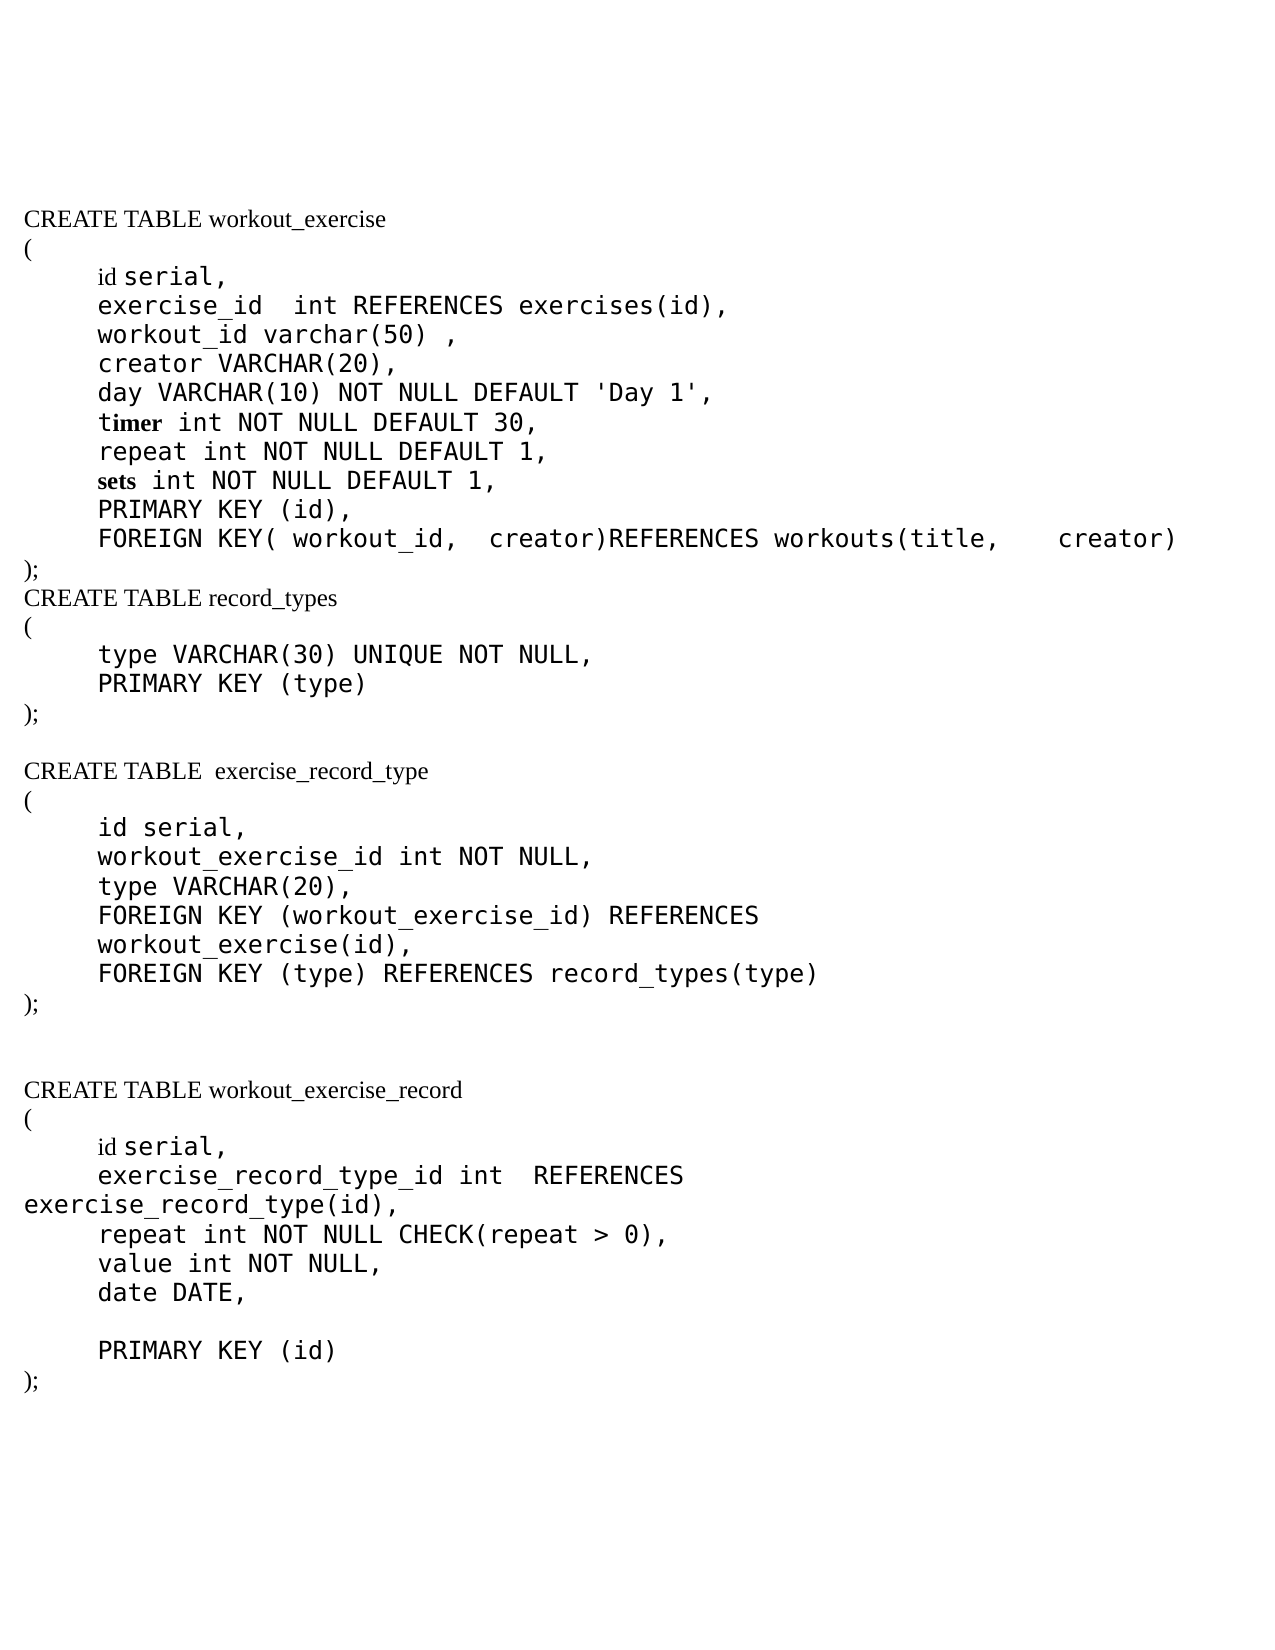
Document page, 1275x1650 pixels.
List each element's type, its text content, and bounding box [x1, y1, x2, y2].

text workout_exercise_id int NOT NULL, [23, 843, 1226, 872]
text repeat int NOT NULL DEFAULT 1, [23, 437, 1226, 466]
text id serial, [23, 1132, 1226, 1161]
text FOREIGN KEY (type) REFERENCES record_types(type) [23, 959, 1226, 988]
text ); [23, 554, 1226, 583]
text timer int NOT NULL DEFAULT 30, [23, 408, 1226, 437]
text sets int NOT NULL DEFAULT 1, [23, 466, 1226, 496]
text repeat int NOT NULL CHECK(repeat > 0), [23, 1220, 1226, 1249]
text creator VARCHAR(20), [23, 349, 1226, 379]
text exercise_id int REFERENCES exercises(id), [23, 291, 1226, 320]
text value int NOT NULL, [23, 1249, 1226, 1278]
text PRIMARY KEY (id) [23, 1336, 1226, 1366]
text CREATE TABLE exercise_record_type [23, 756, 1226, 785]
text FOREIGN KEY( workout_id, creator)REFERENCES workouts(title, creator) [23, 525, 1226, 554]
text CREATE TABLE workout_exercise [23, 204, 1226, 233]
text type VARCHAR(20), [23, 872, 1226, 901]
text ( [23, 785, 1226, 813]
text date DATE, [23, 1278, 1226, 1307]
text PRIMARY KEY (id), [23, 496, 1226, 525]
text ( [23, 233, 1226, 262]
text ( [23, 611, 1226, 640]
text FOREIGN KEY (workout_exercise_id) REFERENCES workout_exercise(id), [23, 901, 1226, 959]
text type VARCHAR(30) UNIQUE NOT NULL, [23, 640, 1226, 669]
text ); [23, 698, 1226, 727]
text id serial, [23, 262, 1226, 291]
text PRIMARY KEY (type) [23, 669, 1226, 698]
text workout_id varchar(50) , [23, 320, 1226, 349]
text CREATE TABLE workout_exercise_record [23, 1075, 1226, 1103]
text day VARCHAR(10) NOT NULL DEFAULT 'Day 1', [23, 379, 1226, 408]
text CREATE TABLE record_types [23, 583, 1226, 611]
text ( [23, 1103, 1226, 1132]
text ); [23, 988, 1226, 1017]
text exercise_record_type_id int REFERENCES exercise_record_type(id), [23, 1161, 1226, 1220]
text id serial, [23, 813, 1226, 843]
text ); [23, 1366, 1226, 1394]
